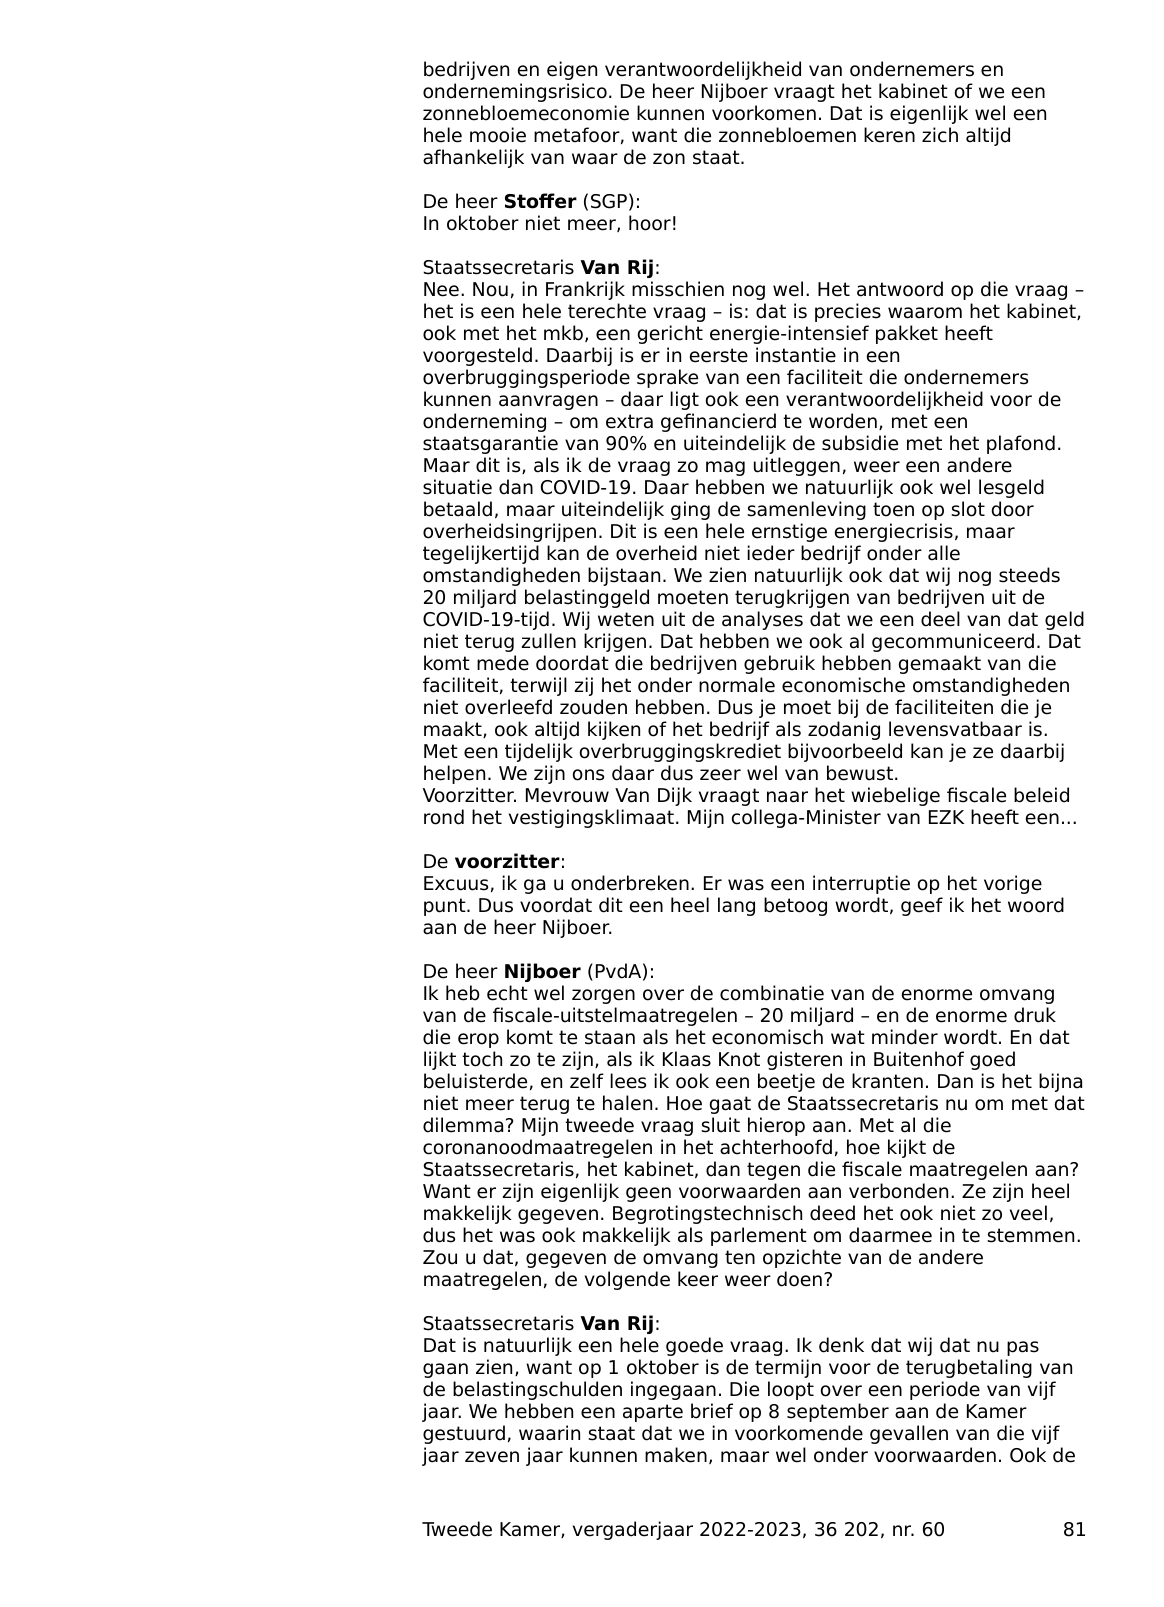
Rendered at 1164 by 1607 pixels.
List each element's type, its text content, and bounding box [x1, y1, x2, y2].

text Voorzitter. Mevrouw Van Dijk vraagt naar het wiebelige fiscale beleid rond het vestigingsklimaat. Mijn collega-Minister van EZK heeft een... [422, 785, 1087, 829]
text De voorzitter: [422, 851, 1087, 873]
text In oktober niet meer, hoor! [422, 213, 1087, 235]
text Dat is natuurlijk een hele goede vraag. Ik denk dat wij dat nu pas gaan zien, want op 1 oktober is de termijn voor de terugbetaling van de belastingschulden ingegaan. Die loopt over een periode van vijf jaar. We hebben een aparte brief op 8 september aan de Kamer gestuurd, waarin staat dat we in voorkomende gevallen van die vijf jaar zeven jaar kunnen maken, maar wel onder voorwaarden. Ook de [422, 1335, 1087, 1467]
text Staatssecretaris Van Rij: [422, 257, 1087, 279]
text De heer Nijboer (PvdA): [422, 961, 1087, 983]
text De heer Stoffer (SGP): [422, 191, 1087, 213]
text Excuus, ik ga u onderbreken. Er was een interruptie op het vorige punt. Dus voordat dit een heel lang betoog wordt, geef ik het woord aan de heer Nijboer. [422, 873, 1087, 939]
text Nee. Nou, in Frankrijk misschien nog wel. Het antwoord op die vraag – het is een hele terechte vraag – is: dat is precies waarom het kabinet, ook met het mkb, een gericht energie-intensief pakket heeft voorgesteld. Daarbij is er in eerste instantie in een overbruggingsperiode sprake van een faciliteit die ondernemers kunnen aanvragen – daar ligt ook een verantwoordelijkheid voor de onderneming – om extra gefinancierd te worden, met een staatsgarantie van 90% en uiteindelijk de subsidie met het plafond. Maar dit is, als ik de vraag zo mag uitleggen, weer een andere situatie dan COVID-19. Daar hebben we natuurlijk ook wel lesgeld betaald, maar uiteindelijk ging de samenleving toen op slot door overheidsingrijpen. Dit is een hele ernstige energiecrisis, maar tegelijkertijd kan de overheid niet ieder bedrijf onder alle omstandigheden bijstaan. We zien natuurlijk ook dat wij nog steeds 20 miljard belastinggeld moeten terugkrijgen van bedrijven uit de COVID-19-tijd. Wij weten uit de analyses dat we een deel van dat geld niet terug zullen krijgen. Dat hebben we ook al gecommuniceerd. Dat komt mede doordat die bedrijven gebruik hebben gemaakt van die faciliteit, terwijl zij het onder normale economische omstandigheden niet overleefd zouden hebben. Dus je moet bij de faciliteiten die je maakt, ook altijd kijken of het bedrijf als zodanig levensvatbaar is. Met een tijdelijk overbruggingskrediet bijvoorbeeld kan je ze daarbij helpen. We zijn ons daar dus zeer wel van bewust. [422, 279, 1087, 785]
text Staatssecretaris Van Rij: [422, 1313, 1087, 1335]
text bedrijven en eigen verantwoordelijkheid van ondernemers en ondernemingsrisico. De heer Nijboer vraagt het kabinet of we een zonnebloemeconomie kunnen voorkomen. Dat is eigenlijk wel een hele mooie metafoor, want die zonnebloemen keren zich altijd afhankelijk van waar de zon staat. [422, 59, 1087, 169]
text Ik heb echt wel zorgen over de combinatie van de enorme omvang van de fiscale-uitstelmaatregelen – 20 miljard – en de enorme druk die erop komt te staan als het economisch wat minder wordt. En dat lijkt toch zo te zijn, als ik Klaas Knot gisteren in Buitenhof goed beluisterde, en zelf lees ik ook een beetje de kranten. Dan is het bijna niet meer terug te halen. Hoe gaat de Staatssecretaris nu om met dat dilemma? Mijn tweede vraag sluit hierop aan. Met al die coronanoodmaatregelen in het achterhoofd, hoe kijkt de Staatssecretaris, het kabinet, dan tegen die fiscale maatregelen aan? Want er zijn eigenlijk geen voorwaarden aan verbonden. Ze zijn heel makkelijk gegeven. Begrotingstechnisch deed het ook niet zo veel, dus het was ook makkelijk als parlement om daarmee in te stemmen. Zou u dat, gegeven de omvang ten opzichte van de andere maatregelen, de volgende keer weer doen? [422, 983, 1087, 1291]
